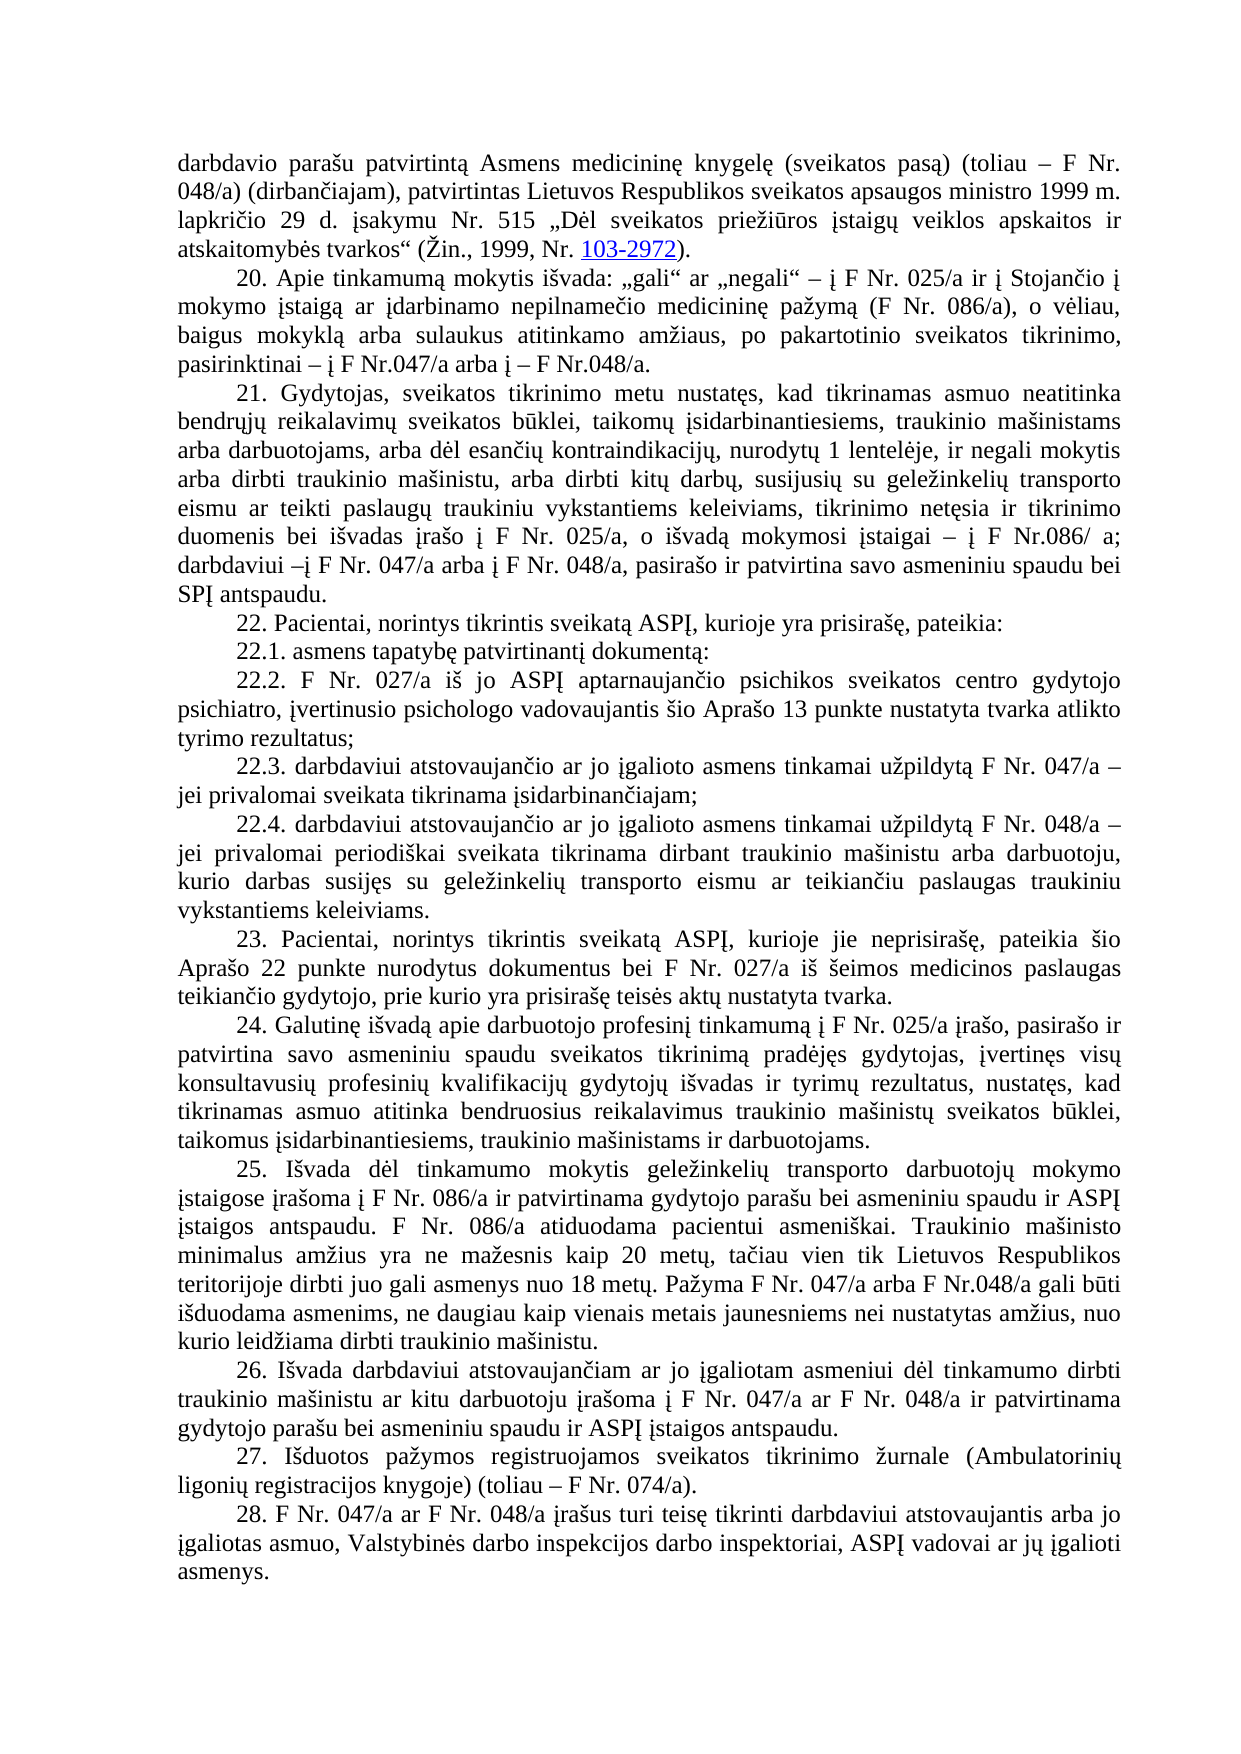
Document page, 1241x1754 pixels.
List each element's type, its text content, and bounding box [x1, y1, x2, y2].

text 20. Apie tinkamumą mokytis išvada: „gali“ ar „negali“ – į F Nr. 025/a ir į Stojančio į mokymo įstaigą ar įdarbinamo nepilnamečio medicininę pažymą (F Nr. 086/a), o vėliau, baigus mokyklą arba sulaukus atitinkamo amžiaus, po pakartotinio sveikatos tikrinimo, pasirinktinai – į F Nr.047/a arba į – F Nr.048/a. [177, 263, 1122, 378]
text 25. Išvada dėl tinkamumo mokytis geležinkelių transporto darbuotojų mokymo įstaigose įrašoma į F Nr. 086/a ir patvirtinama gydytojo parašu bei asmeniniu spaudu ir ASPĮ įstaigos antspaudu. F Nr. 086/a atiduodama pacientui asmeniškai. Traukinio mašinisto minimalus amžius yra ne mažesnis kaip 20 metų, tačiau vien tik Lietuvos Respublikos teritorijoje dirbti juo gali asmenys nuo 18 metų. Pažyma F Nr. 047/a arba F Nr.048/a gali būti išduodama asmenims, ne daugiau kaip vienais metais jaunesniems nei nustatytas amžius, nuo kurio leidžiama dirbti traukinio mašinistu. [177, 1154, 1122, 1355]
text 22.2. F Nr. 027/a iš jo ASPĮ aptarnaujančio psichikos sveikatos centro gydytojo psichiatro, įvertinusio psichologo vadovaujantis šio Aprašo 13 punkte nustatyta tvarka atlikto tyrimo rezultatus; [177, 665, 1122, 751]
text 23. Pacientai, norintys tikrintis sveikatą ASPĮ, kurioje jie neprisirašę, pateikia šio Aprašo 22 punkte nurodytus dokumentus bei F Nr. 027/a iš šeimos medicinos paslaugas teikiančio gydytojo, prie kurio yra prisirašę teisės aktų nustatyta tvarka. [177, 924, 1122, 1010]
text 22.1. asmens tapatybę patvirtinantį dokumentą: [177, 636, 1122, 665]
text 24. Galutinę išvadą apie darbuotojo profesinį tinkamumą į F Nr. 025/a įrašo, pasirašo ir patvirtina savo asmeniniu spaudu sveikatos tikrinimą pradėjęs gydytojas, įvertinęs visų konsultavusių profesinių kvalifikacijų gydytojų išvadas ir tyrimų rezultatus, nustatęs, kad tikrinamas asmuo atitinka bendruosius reikalavimus traukinio mašinistų sveikatos būklei, taikomus įsidarbinantiesiems, traukinio mašinistams ir darbuotojams. [177, 1010, 1122, 1154]
text darbdavio parašu patvirtintą Asmens medicininę knygelę (sveikatos pasą) (toliau – F Nr. 048/a) (dirbančiajam), patvirtintas Lietuvos Respublikos sveikatos apsaugos ministro 1999 m. lapkričio 29 d. įsakymu Nr. 515 „Dėl sveikatos priežiūros įstaigų veiklos apskaitos ir atskaitomybės tvarkos“ (Žin., 1999, Nr. 103-2972). [177, 148, 1122, 263]
text 22. Pacientai, norintys tikrintis sveikatą ASPĮ, kurioje yra prisirašę, pateikia: [177, 608, 1122, 636]
text 27. Išduotos pažymos registruojamos sveikatos tikrinimo žurnale (Ambulatorinių ligonių registracijos knygoje) (toliau – F Nr. 074/a). [177, 1441, 1122, 1499]
text 21. Gydytojas, sveikatos tikrinimo metu nustatęs, kad tikrinamas asmuo neatitinka bendrųjų reikalavimų sveikatos būklei, taikomų įsidarbinantiesiems, traukinio mašinistams arba darbuotojams, arba dėl esančių kontraindikacijų, nurodytų 1 lentelėje, ir negali mokytis arba dirbti traukinio mašinistu, arba dirbti kitų darbų, susijusių su geležinkelių transporto eismu ar teikti paslaugų traukiniu vykstantiems keleiviams, tikrinimo netęsia ir tikrinimo duomenis bei išvadas įrašo į F Nr. 025/a, o išvadą mokymosi įstaigai – į F Nr.086/ a; darbdaviui –į F Nr. 047/a arba į F Nr. 048/a, pasirašo ir patvirtina savo asmeniniu spaudu bei SPĮ antspaudu. [177, 378, 1122, 608]
text 26. Išvada darbdaviui atstovaujančiam ar jo įgaliotam asmeniui dėl tinkamumo dirbti traukinio mašinistu ar kitu darbuotoju įrašoma į F Nr. 047/a ar F Nr. 048/a ir patvirtinama gydytojo parašu bei asmeniniu spaudu ir ASPĮ įstaigos antspaudu. [177, 1355, 1122, 1441]
text 28. F Nr. 047/a ar F Nr. 048/a įrašus turi teisę tikrinti darbdaviui atstovaujantis arba jo įgaliotas asmuo, Valstybinės darbo inspekcijos darbo inspektoriai, ASPĮ vadovai ar jų įgalioti asmenys. [177, 1499, 1122, 1585]
text 22.3. darbdaviui atstovaujančio ar jo įgalioto asmens tinkamai užpildytą F Nr. 047/a – jei privalomai sveikata tikrinama įsidarbinančiajam; [177, 751, 1122, 809]
text 22.4. darbdaviui atstovaujančio ar jo įgalioto asmens tinkamai užpildytą F Nr. 048/a – jei privalomai periodiškai sveikata tikrinama dirbant traukinio mašinistu arba darbuotoju, kurio darbas susijęs su geležinkelių transporto eismu ar teikiančiu paslaugas traukiniu vykstantiems keleiviams. [177, 809, 1122, 924]
